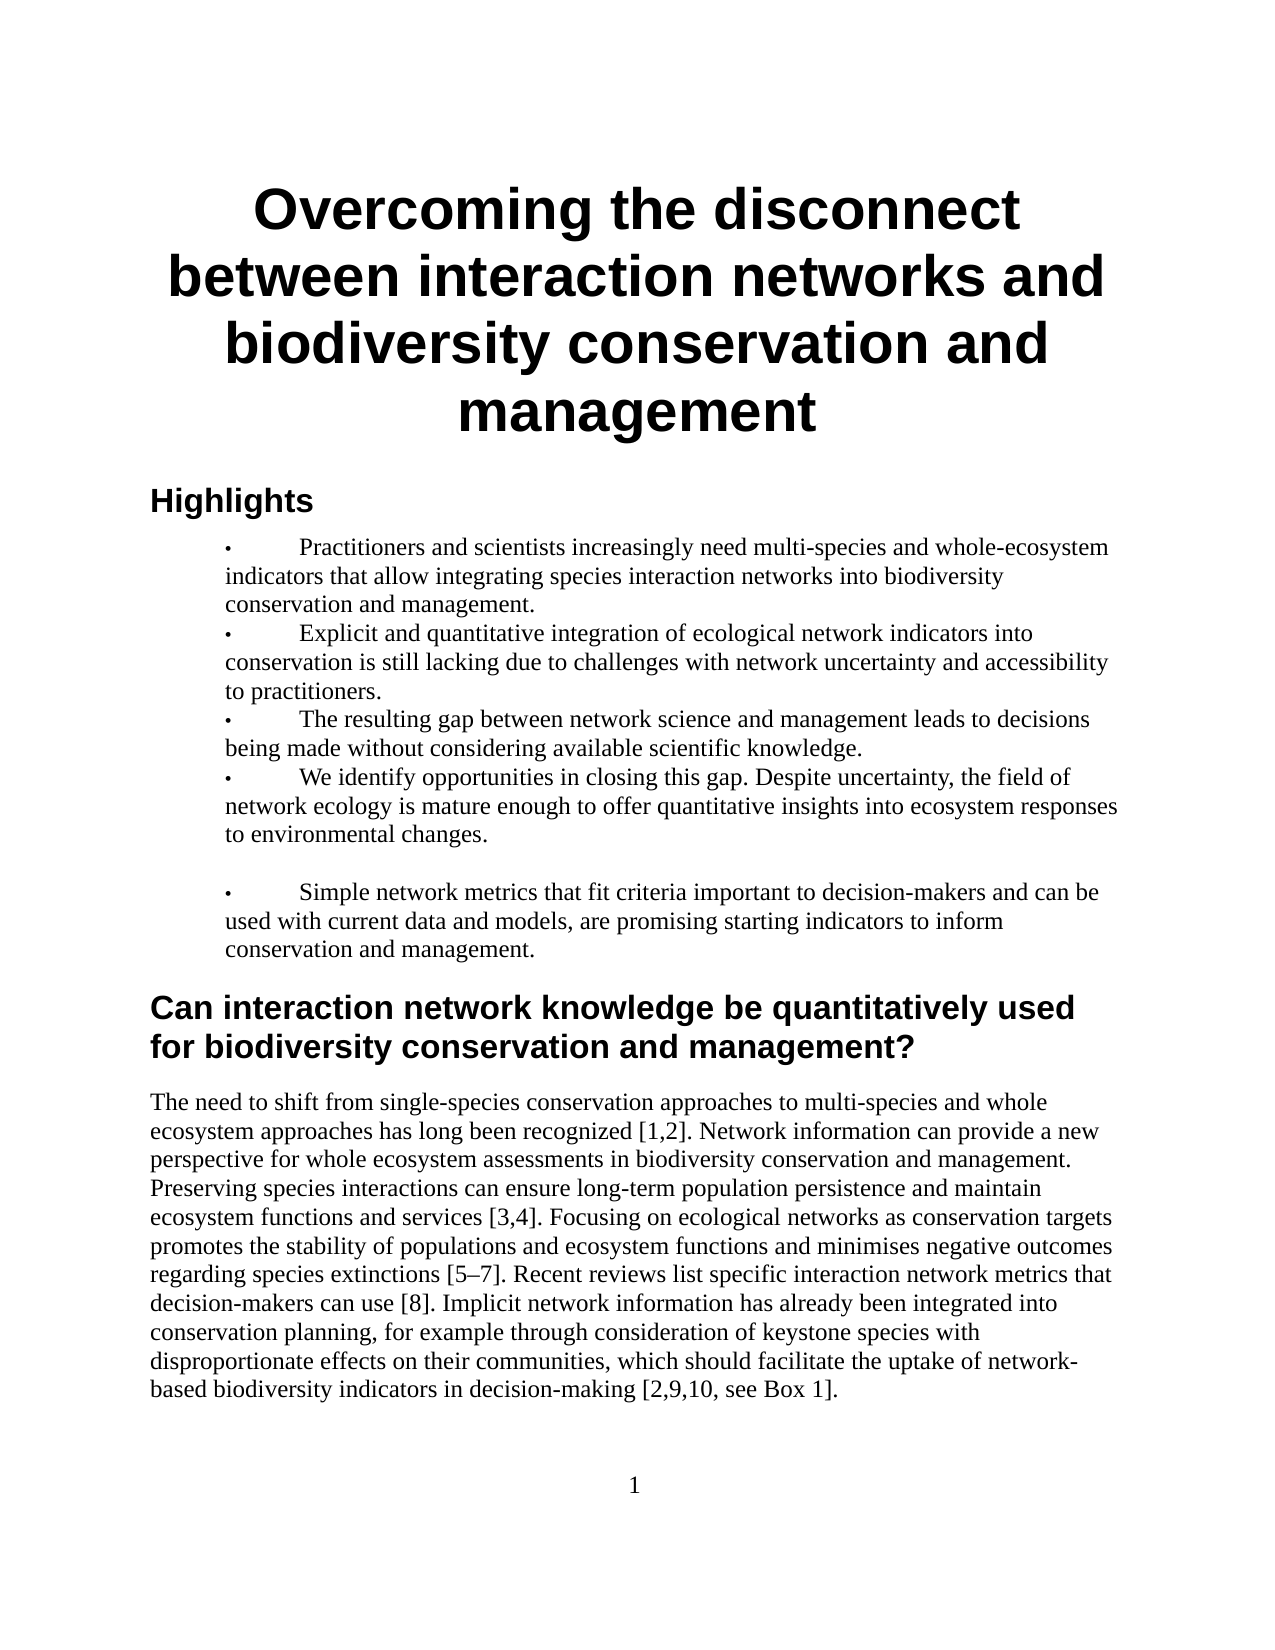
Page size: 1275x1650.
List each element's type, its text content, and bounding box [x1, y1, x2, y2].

text The need to shift from single-species conservation approaches to multi-species and whole ecosystem approaches has long been recognized [1,2]. Network information can provide a new perspective for whole ecosystem assessments in biodiversity conservation and management. Preserving species interactions can ensure long-term population persistence and maintain ecosystem functions and services [3,4]. Focusing on ecological networks as conservation targets promotes the stability of populations and ecosystem functions and minimises negative outcomes regarding species extinctions [5–7]. Recent reviews list specific interaction network metrics that decision-makers can use [8]. Implicit network information has already been integrated into conservation planning, for example through consideration of keystone species with disproportionate effects on their communities, which should facilitate the uptake of network-based biodiversity indicators in decision-making [2,9,10, see Box 1]. [150, 1087, 1125, 1403]
list Simple network metrics that fit criteria important to decision-makers and can be used with current data and models, are promising starting indicators to inform conservation and management. [225, 877, 1125, 963]
list Explicit and quantitative integration of ecological network indicators into conservation is still lacking due to challenges with network uncertainty and accessibility to practitioners. [225, 618, 1125, 704]
list We identify opportunities in closing this gap. Despite uncertainty, the field of network ecology is mature enough to offer quantitative insights into ecosystem responses to environmental changes. [225, 762, 1125, 877]
title Overcoming the disconnect between interaction networks and biodiversity conservation and management [150, 175, 1125, 443]
list The resulting gap between network science and management leads to decisions being made without considering available scientific knowledge. [225, 704, 1125, 762]
subtitle Can interaction network knowledge be quantitatively used for biodiversity conservation and management? [150, 988, 1125, 1066]
list Practitioners and scientists increasingly need multi-species and whole-ecosystem indicators that allow integrating species interaction networks into biodiversity conservation and management. [225, 532, 1125, 618]
subtitle Highlights [150, 481, 1125, 519]
